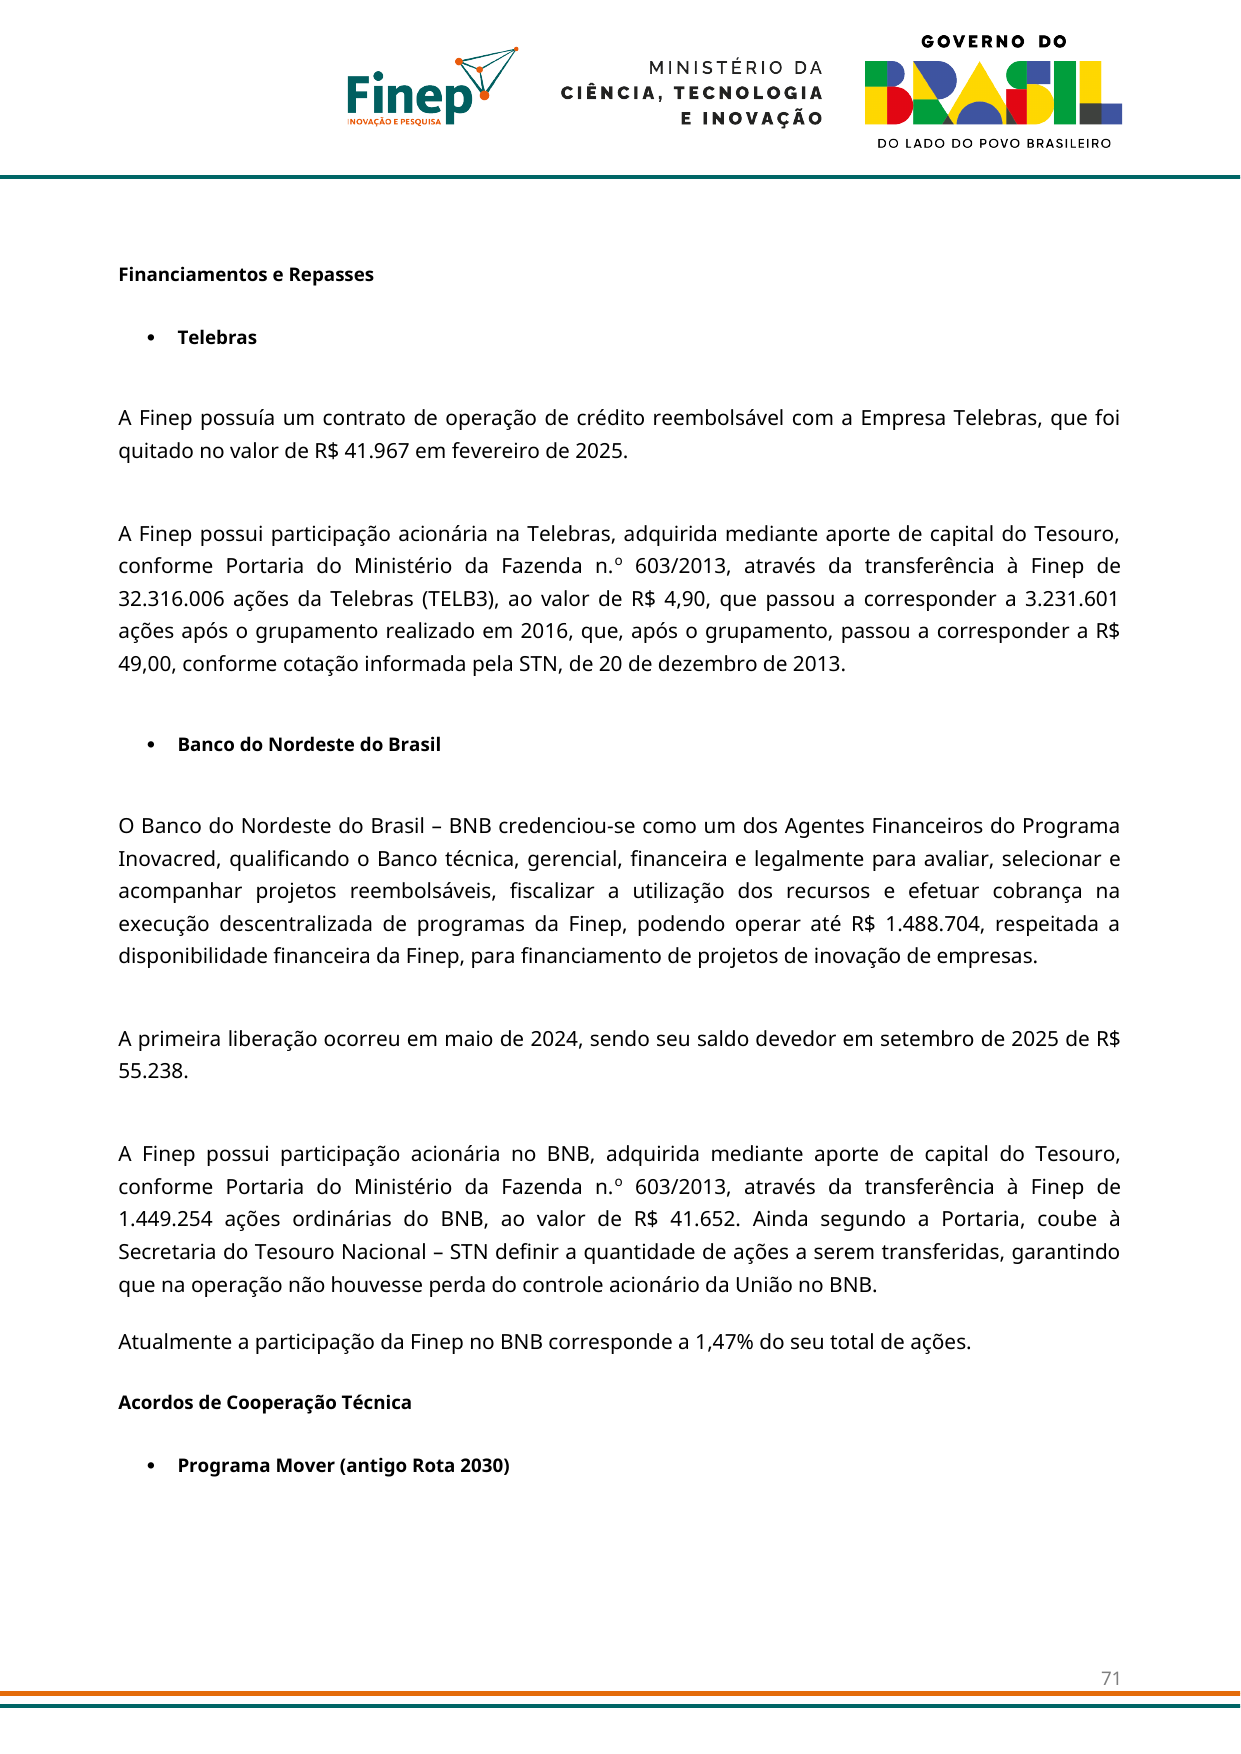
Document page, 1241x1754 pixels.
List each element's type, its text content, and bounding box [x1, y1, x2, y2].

text O Banco do Nordeste do Brasil – BNB credenciou-se como um dos Agentes Financeiros do Programa Inovacred, qualificando o Banco técnica, gerencial, financeira e legalmente para avaliar, selecionar e acompanhar projetos reembolsáveis, fiscalizar a utilização dos recursos e efetuar cobrança na execução descentralizada de programas da Finep, podendo operar até R$ 1.488.704, respeitada a disponibilidade financeira da Finep, para financiamento de projetos de inovação de empresas. [118, 811, 1122, 970]
list Banco do Nordeste do Brasil [148, 732, 1122, 757]
text A primeira liberação ocorreu em maio de 2024, sendo seu saldo devedor em setembro de 2025 de R$ 55.238. [118, 1024, 1122, 1085]
subtitle Financiamentos e Repasses [118, 261, 1122, 287]
text A Finep possuía um contrato de operação de crédito reembolsável com a Empresa Telebras, que foi quitado no valor de R$ 41.967 em fevereiro de 2025. [118, 403, 1122, 464]
text A Finep possui participação acionária na Telebras, adquirida mediante aporte de capital do Tesouro, conforme Portaria do Ministério da Fazenda n.o 603/2013, através da transferência à Finep de 32.316.006 ações da Telebras (TELB3), ao valor de R$ 4,90, que passou a corresponder a 3.231.601 ações após o grupamento realizado em 2016, que, após o grupamento, passou a corresponder a R$ 49,00, conforme cotação informada pela STN, de 20 de dezembro de 2013. [118, 519, 1122, 678]
subtitle Acordos de Cooperação Técnica [118, 1389, 1122, 1414]
text A Finep possui participação acionária no BNB, adquirida mediante aporte de capital do Tesouro, conforme Portaria do Ministério da Fazenda n.o 603/2013, através da transferência à Finep de 1.449.254 ações ordinárias do BNB, ao valor de R$ 41.652. Ainda segundo a Portaria, coube à Secretaria do Tesouro Nacional – STN definir a quantidade de ações a serem transferidas, garantindo que na operação não houvesse perda do controle acionário da União no BNB. [118, 1139, 1122, 1298]
text Atualmente a participação da Finep no BNB corresponde a 1,47% do seu total de ações. [118, 1327, 1122, 1356]
list Programa Mover (antigo Rota 2030) [148, 1452, 1122, 1478]
list Telebras [148, 324, 1122, 350]
